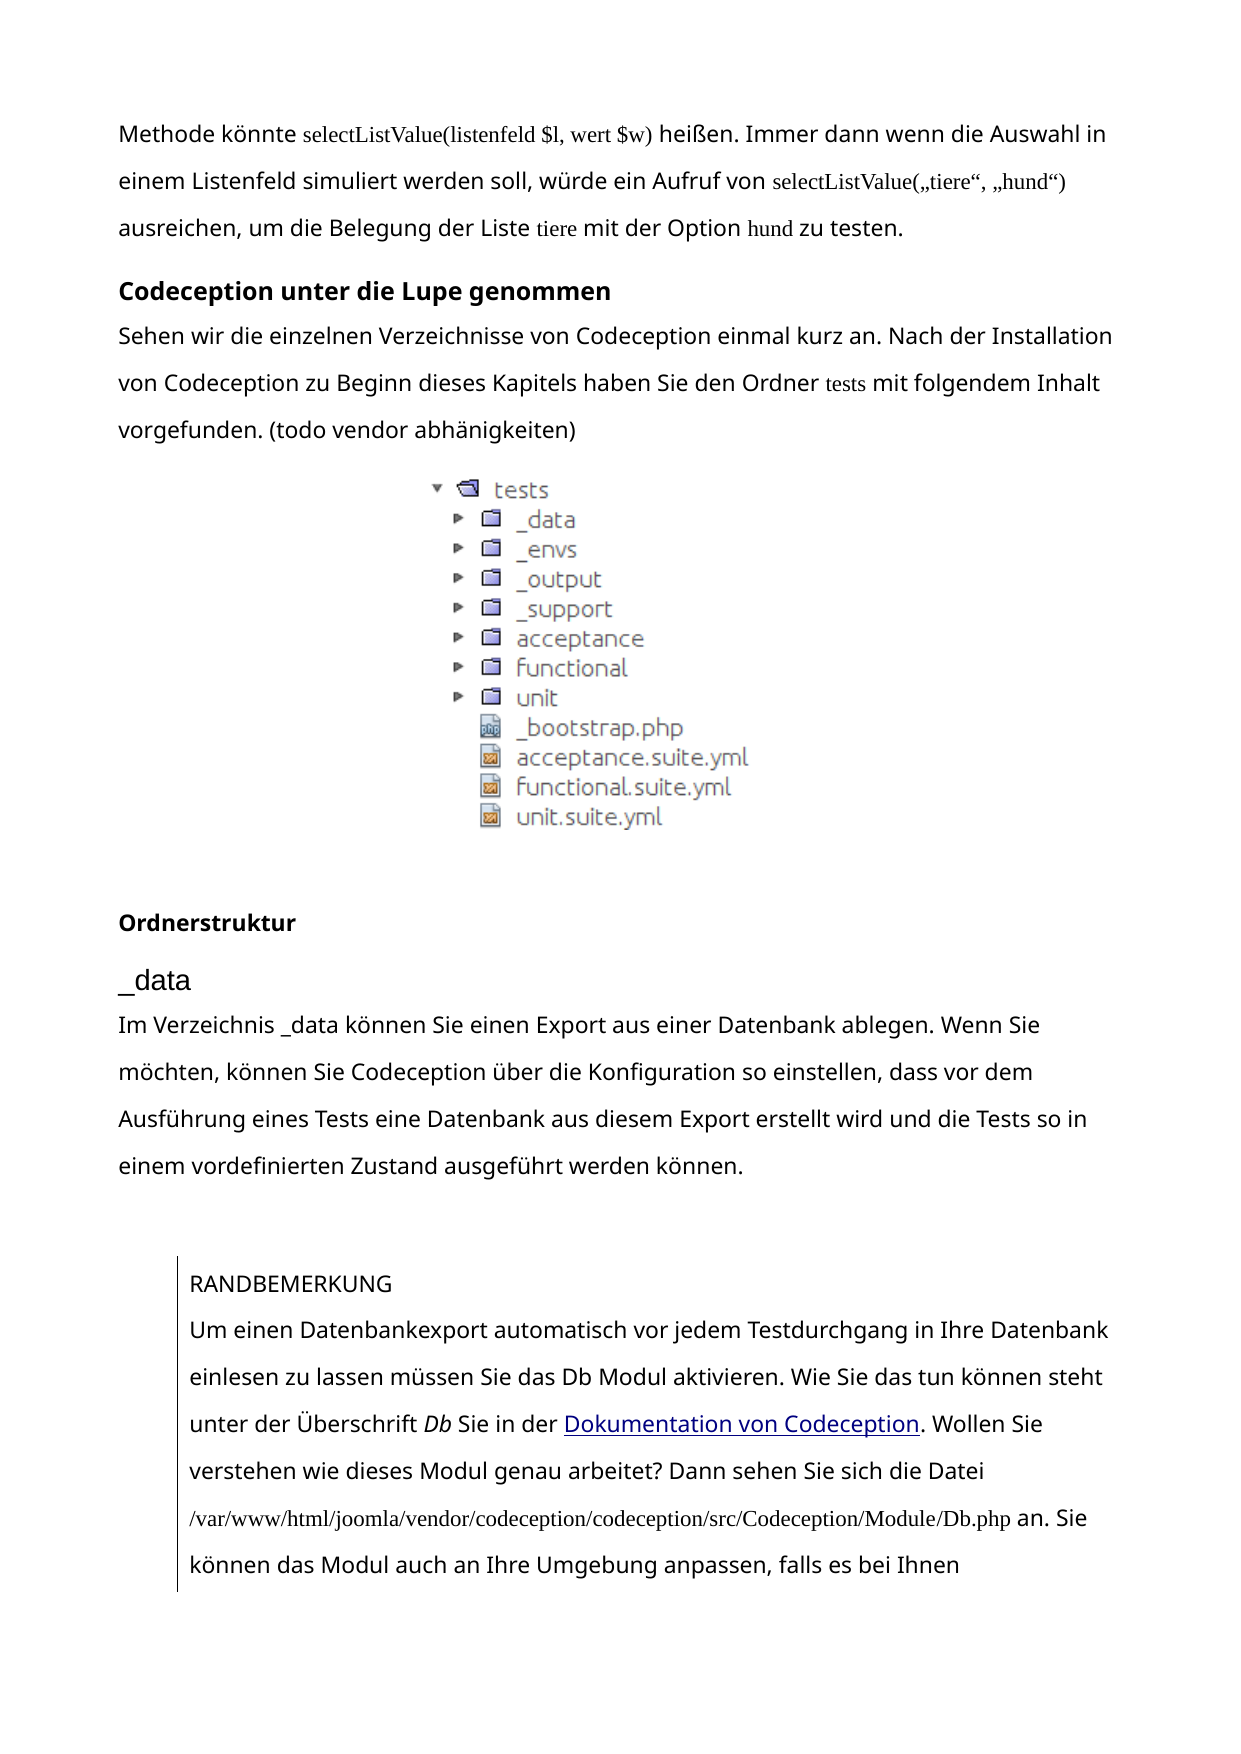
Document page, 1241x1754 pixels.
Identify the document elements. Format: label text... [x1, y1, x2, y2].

subtitle Codeception unter die Lupe genommen [118, 273, 1122, 307]
subtitle _data [118, 963, 1122, 997]
picture [421, 475, 819, 830]
subtitle Ordnerstruktur [118, 907, 1122, 938]
text Sehen wir die einzelnen Verzeichnisse von Codeception einmal kurz an. Nach der Installation von Codeception zu Beginn dieses Kapitels haben Sie den Ordner tests mit folgendem Inhalt vorgefunden. (todo vendor abhänigkeiten) [118, 320, 1122, 445]
text Im Verzeichnis _data können Sie einen Export aus einer Datenbank ablegen. Wenn Sie möchten, können Sie Codeception über die Konfiguration so einstellen, dass vor dem Ausführung eines Tests eine Datenbank aus diesem Export erstellt wird und die Tests so in einem vordefinierten Zustand ausgeführt werden können. [118, 1009, 1122, 1181]
text RANDBEMERKUNG Um einen Datenbankexport automatisch vor jedem Testdurchgang in Ihre Datenbank einlesen zu lassen müssen Sie das Db Modul aktivieren. Wie Sie das tun können steht unter der Überschrift Db Sie in der Dokumentation von Codeception. Wollen Sie verstehen wie dieses Modul genau arbeitet? Dann sehen Sie sich die Datei /var/www/html/joomla/vendor/codeception/codeception/src/Codeception/Module/Db.php an. Sie können das Modul auch an Ihre Umgebung anpassen, falls es bei Ihnen [178, 1256, 1122, 1592]
text Methode könnte selectListValue(listenfeld $l, wert $w) heißen. Immer dann wenn die Auswahl in einem Listenfeld simuliert werden soll, würde ein Aufruf von selectListValue(„tiere“, „hund“) ausreichen, um die Belegung der Liste tiere mit der Option hund zu testen. [118, 118, 1122, 243]
